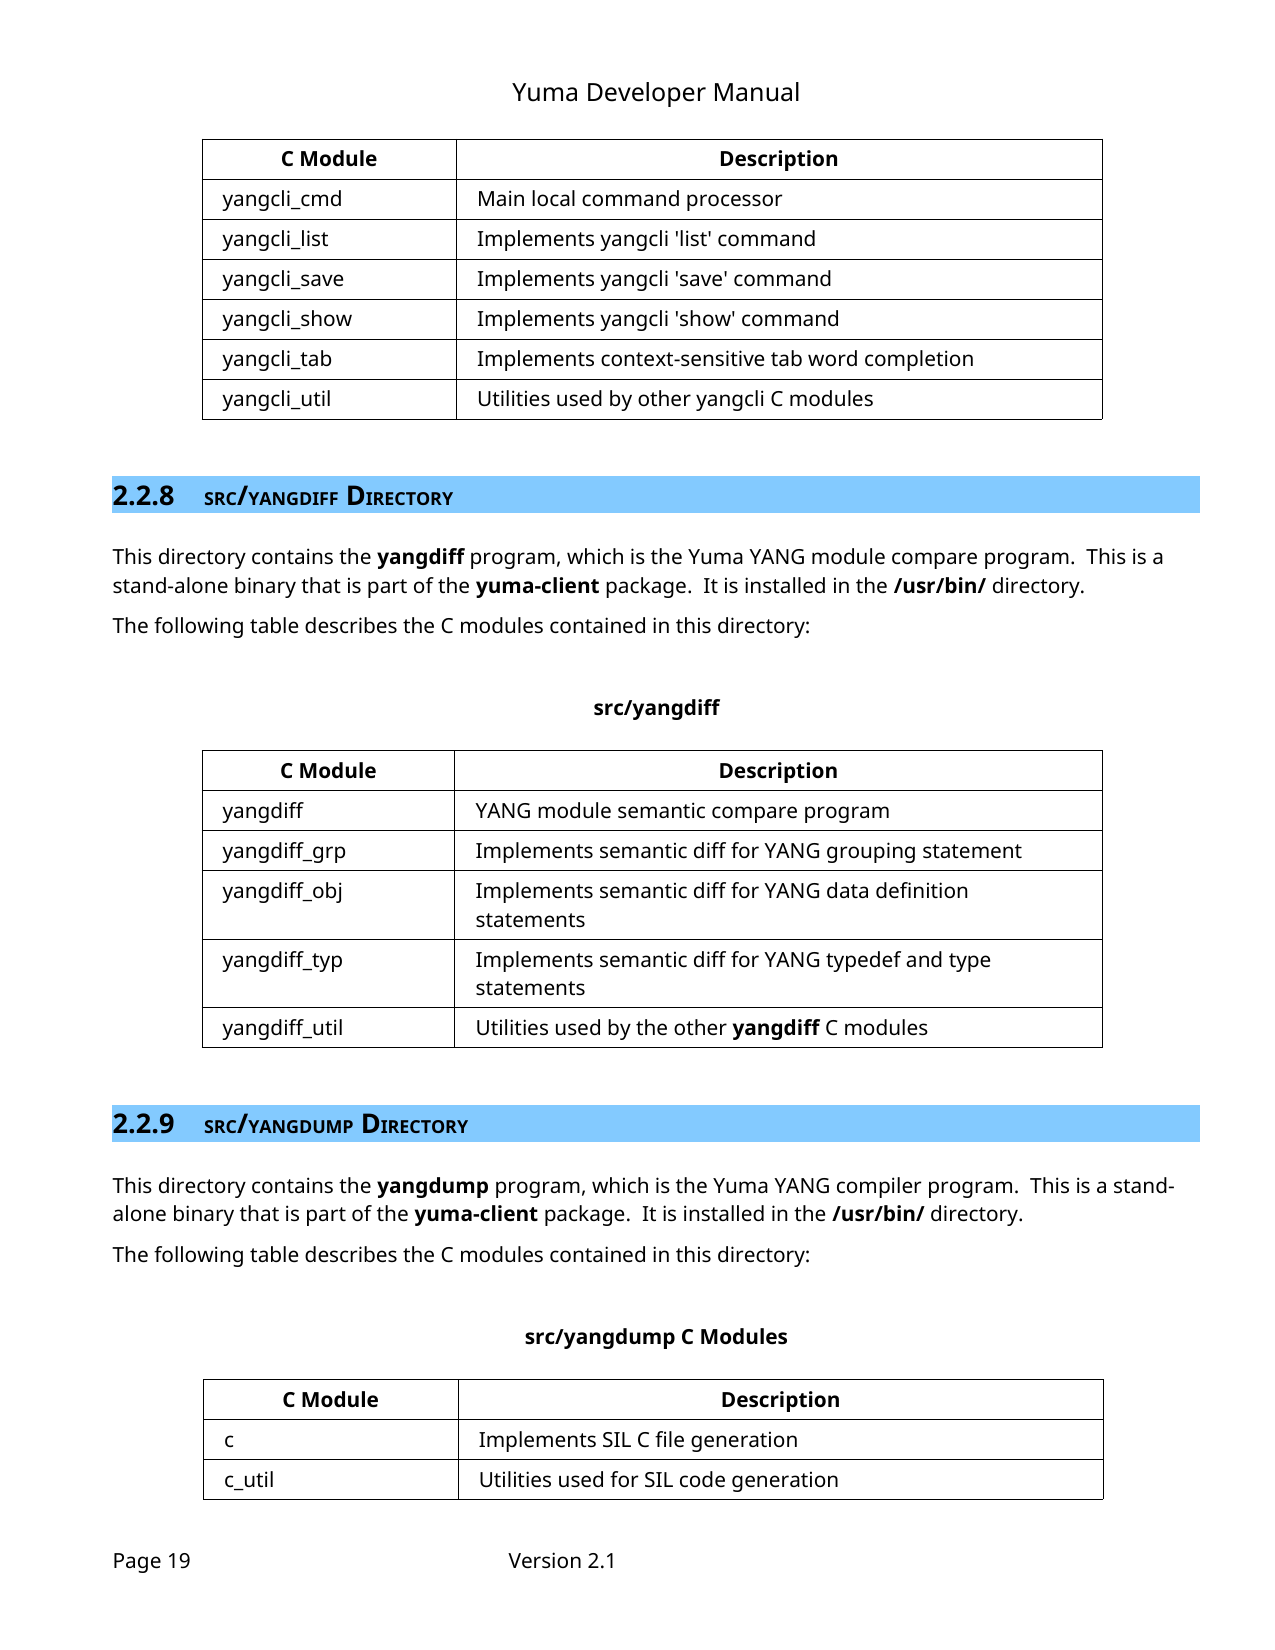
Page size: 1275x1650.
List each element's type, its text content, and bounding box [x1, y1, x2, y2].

table_cell Utilities used by other yangcli C modules [457, 380, 1102, 418]
text The following table describes the C modules contained in this directory: [112, 1240, 1200, 1269]
table_cell Utilities used for SIL code generation [459, 1460, 1103, 1499]
text This directory contains the yangdiff program, which is the Yuma YANG module compare program. This is a stand-alone binary that is part of the yuma-client package. It is installed in the /usr/bin/ directory. [112, 542, 1200, 599]
table_cell Implements yangcli 'save' command [457, 260, 1102, 298]
table_cell yangcli_show [203, 300, 456, 338]
table_cell yangcli_tab [203, 340, 456, 378]
table_header Description [455, 751, 1102, 790]
table_cell Implements semantic diff for YANG data definition statements [455, 871, 1102, 939]
table_cell Implements semantic diff for YANG typedef and type statements [455, 940, 1102, 1007]
subtitle src/yangdiff Directory [112, 476, 1200, 513]
table_cell yangdiff_typ [203, 940, 454, 1007]
table_cell yangdiff_util [203, 1008, 454, 1047]
text This directory contains the yangdump program, which is the Yuma YANG compiler program. This is a stand-alone binary that is part of the yuma-client package. It is installed in the /usr/bin/ directory. [112, 1171, 1200, 1228]
table_cell c_util [204, 1460, 458, 1499]
table_cell yangcli_cmd [203, 180, 456, 218]
subtitle src/yangdump Directory [112, 1105, 1200, 1142]
table_cell yangcli_list [203, 220, 456, 258]
table_header C Module [203, 751, 454, 790]
table_cell Utilities used by the other yangdiff C modules [455, 1008, 1102, 1047]
table_header Description [457, 140, 1102, 178]
table_header Description [459, 1380, 1103, 1419]
table_cell Implements semantic diff for YANG grouping statement [455, 831, 1102, 870]
table_cell c [204, 1420, 458, 1459]
table_cell yangcli_util [203, 380, 456, 418]
table_cell yangdiff_grp [203, 831, 454, 870]
table_cell YANG module semantic compare program [455, 791, 1102, 830]
table_cell Implements yangcli 'list' command [457, 220, 1102, 258]
table_cell Implements context-sensitive tab word completion [457, 340, 1102, 378]
table_cell Main local command processor [457, 180, 1102, 218]
table_cell yangdiff_obj [203, 871, 454, 939]
table_header C Module [203, 140, 456, 178]
table_cell yangcli_save [203, 260, 456, 298]
table_cell Implements yangcli 'show' command [457, 300, 1102, 338]
table_cell Implements SIL C file generation [459, 1420, 1103, 1459]
table_cell yangdiff [203, 791, 454, 830]
text The following table describes the C modules contained in this directory: [112, 612, 1200, 640]
table_header C Module [204, 1380, 458, 1419]
subtitle src/yangdiff [127, 693, 1185, 722]
subtitle src/yangdump C Modules [127, 1322, 1185, 1351]
